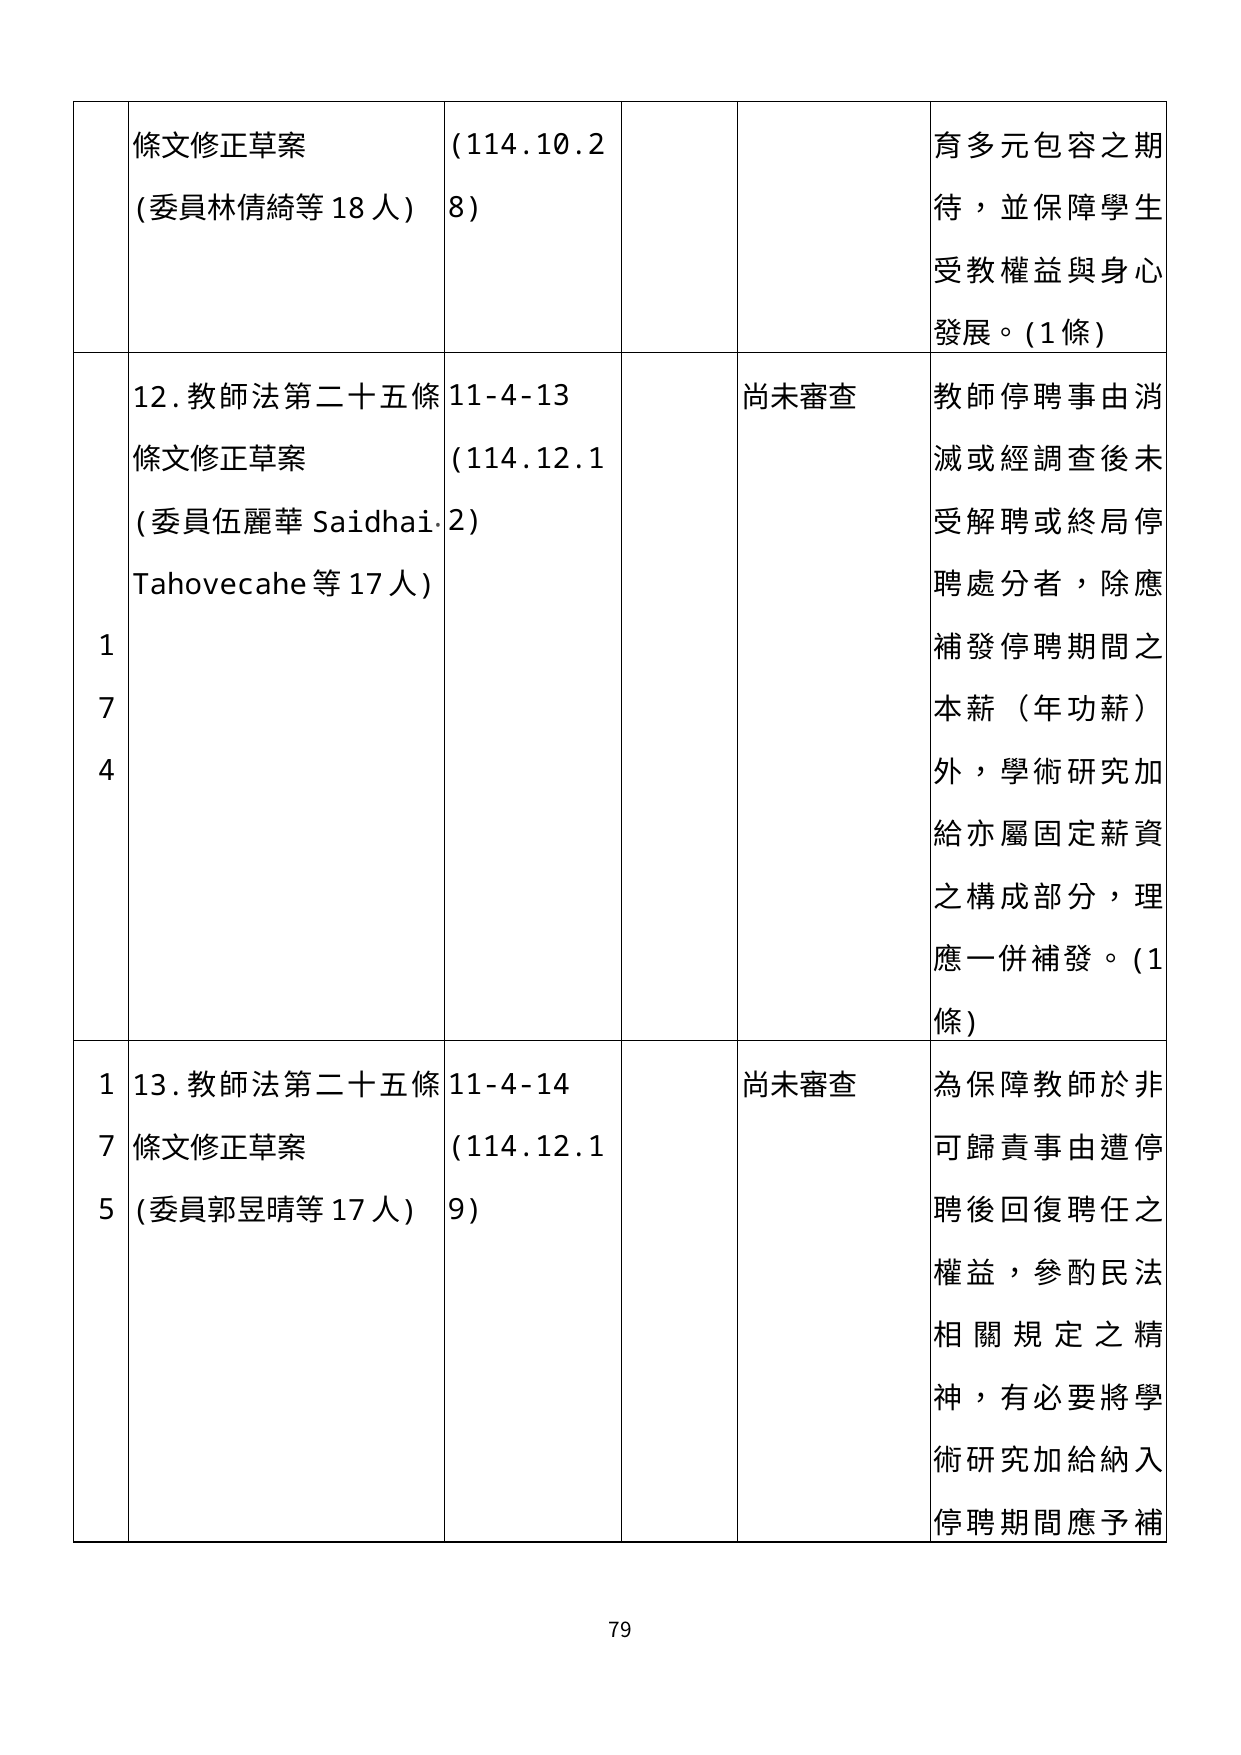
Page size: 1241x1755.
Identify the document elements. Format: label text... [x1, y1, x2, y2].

table_cell [74, 353, 128, 1040]
table_cell 11-4-13 (114.12.12) [445, 353, 621, 1040]
table_cell [622, 102, 737, 352]
table_cell [74, 1041, 128, 1541]
table_cell [622, 353, 737, 1040]
table_cell 尚未審查 [738, 1041, 930, 1541]
table_cell [738, 102, 930, 352]
table_cell [622, 1041, 737, 1541]
table_cell 育多元包容之期待，並保障學生受教權益與身心發展。(1條) [931, 102, 1166, 352]
table_cell 13.教師法第二十五條條文修正草案 (委員郭昱晴等17人) [129, 1041, 444, 1541]
table_cell 教師停聘事由消滅或經調查後未受解聘或終局停聘處分者，除應補發停聘期間之本薪（年功薪）外，學術研究加給亦屬固定薪資之構成部分，理應一併補發。(1條) [931, 353, 1166, 1040]
table_cell 條文修正草案 (委員林倩綺等18人) [129, 102, 444, 352]
table_cell 11-4-14 (114.12.19) [445, 1041, 621, 1541]
table_cell 尚未審查 [738, 353, 930, 1040]
table_cell [74, 102, 128, 352]
table_cell 12.教師法第二十五條條文修正草案 (委員伍麗華Saidhai‧Tahovecahe等17人) [129, 353, 444, 1040]
table_cell (114.10.28) [445, 102, 621, 352]
table_cell 為保障教師於非可歸責事由遭停聘後回復聘任之權益，參酌民法相關規定之精神，有必要將學術研究加給納入停聘期間應予補 [931, 1041, 1166, 1541]
